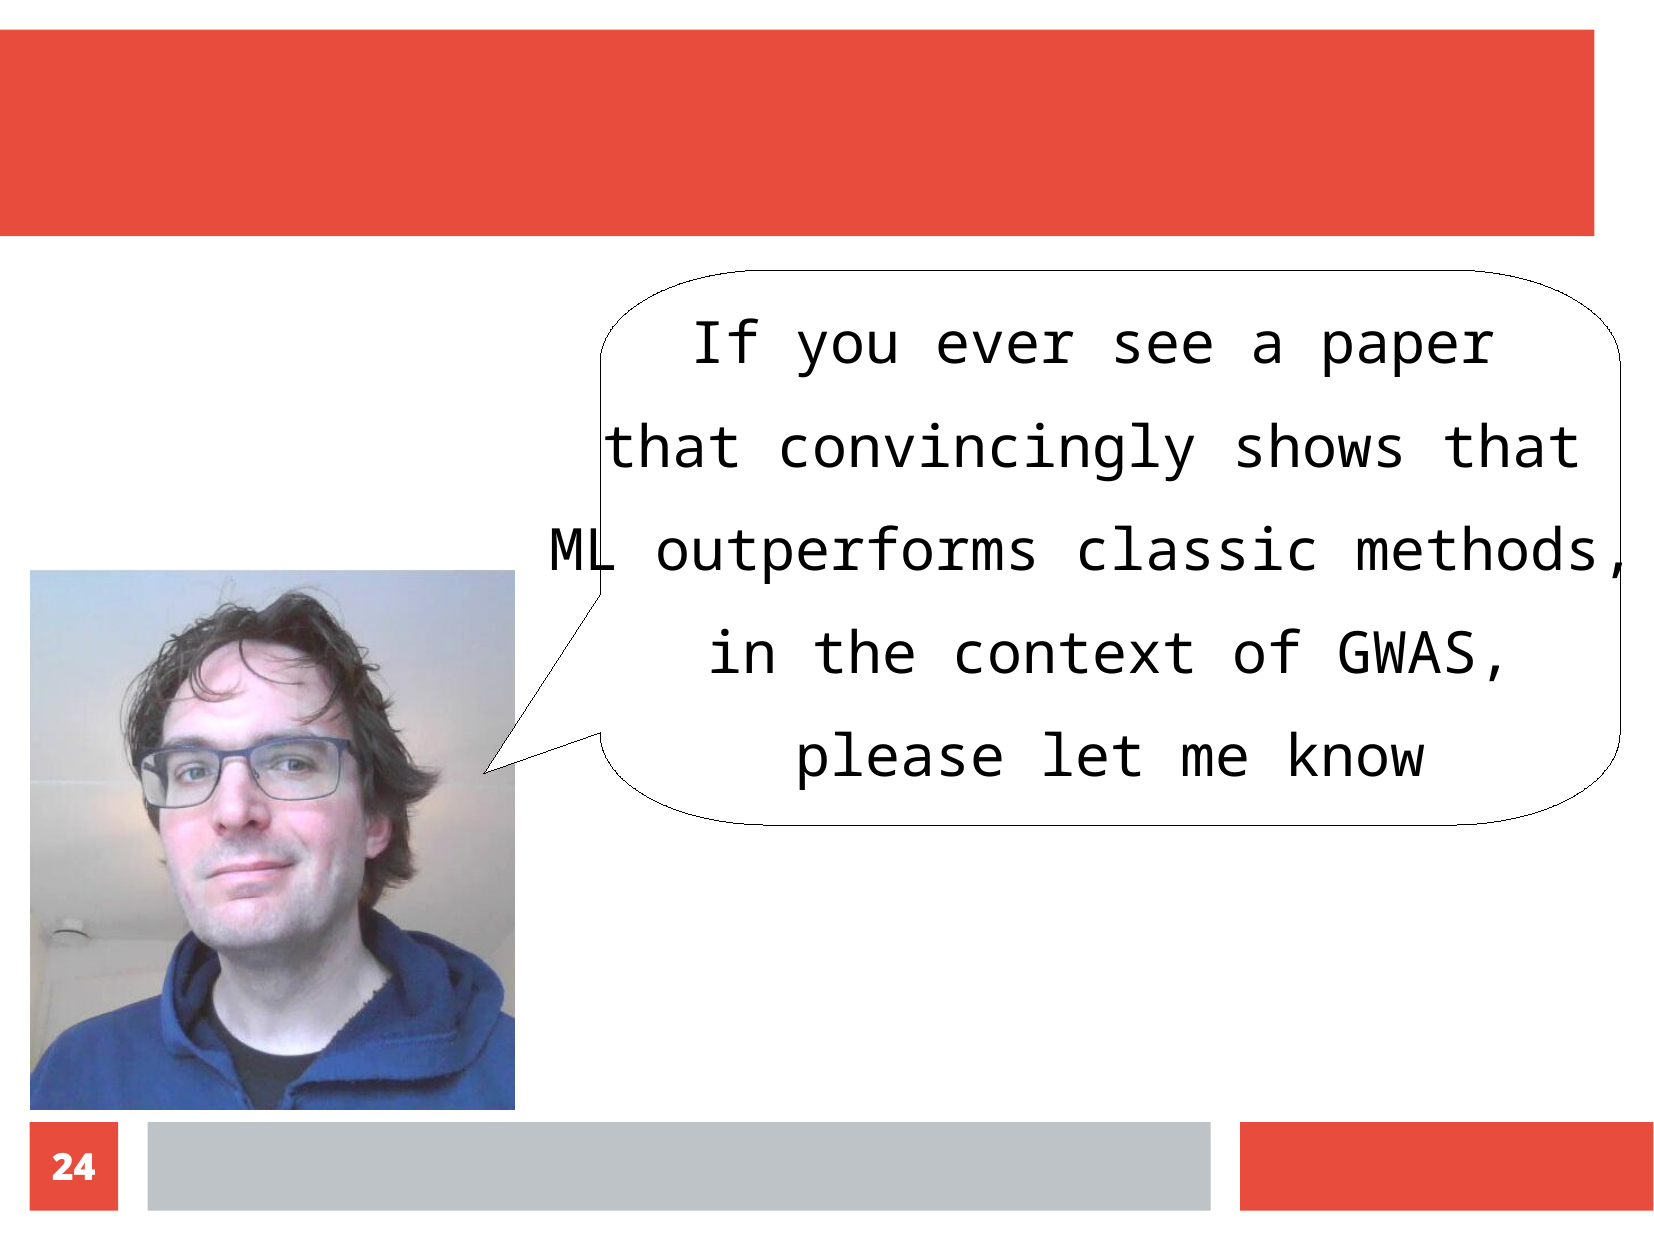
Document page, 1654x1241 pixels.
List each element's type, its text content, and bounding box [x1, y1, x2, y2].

picture [30, 569, 515, 1111]
text_box If you ever see a paper that convincingly shows that ML outperforms classic methods, in the context of GWAS, please let me know [483, 270, 1621, 826]
